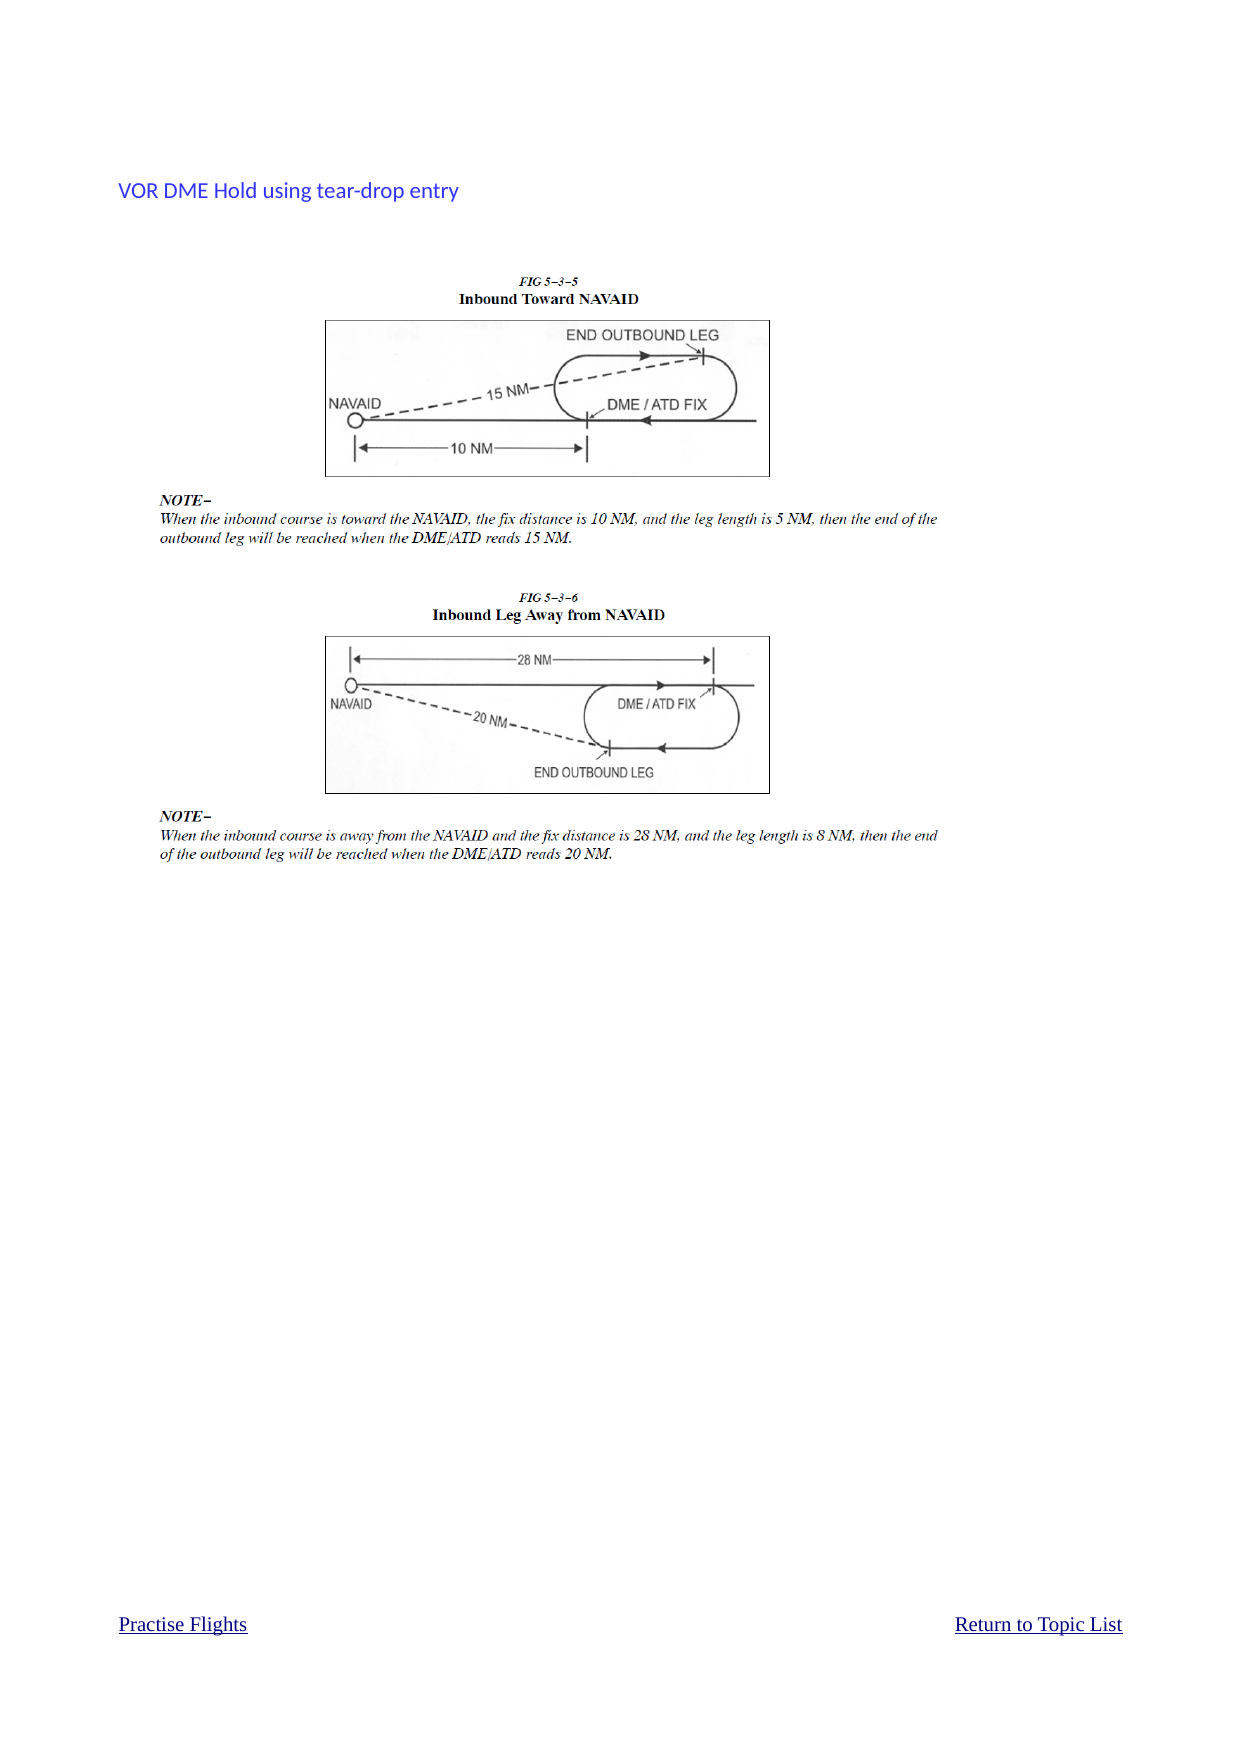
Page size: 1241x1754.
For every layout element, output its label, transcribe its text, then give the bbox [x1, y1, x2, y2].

text VOR DME Hold using tear-drop entry [118, 176, 1122, 204]
